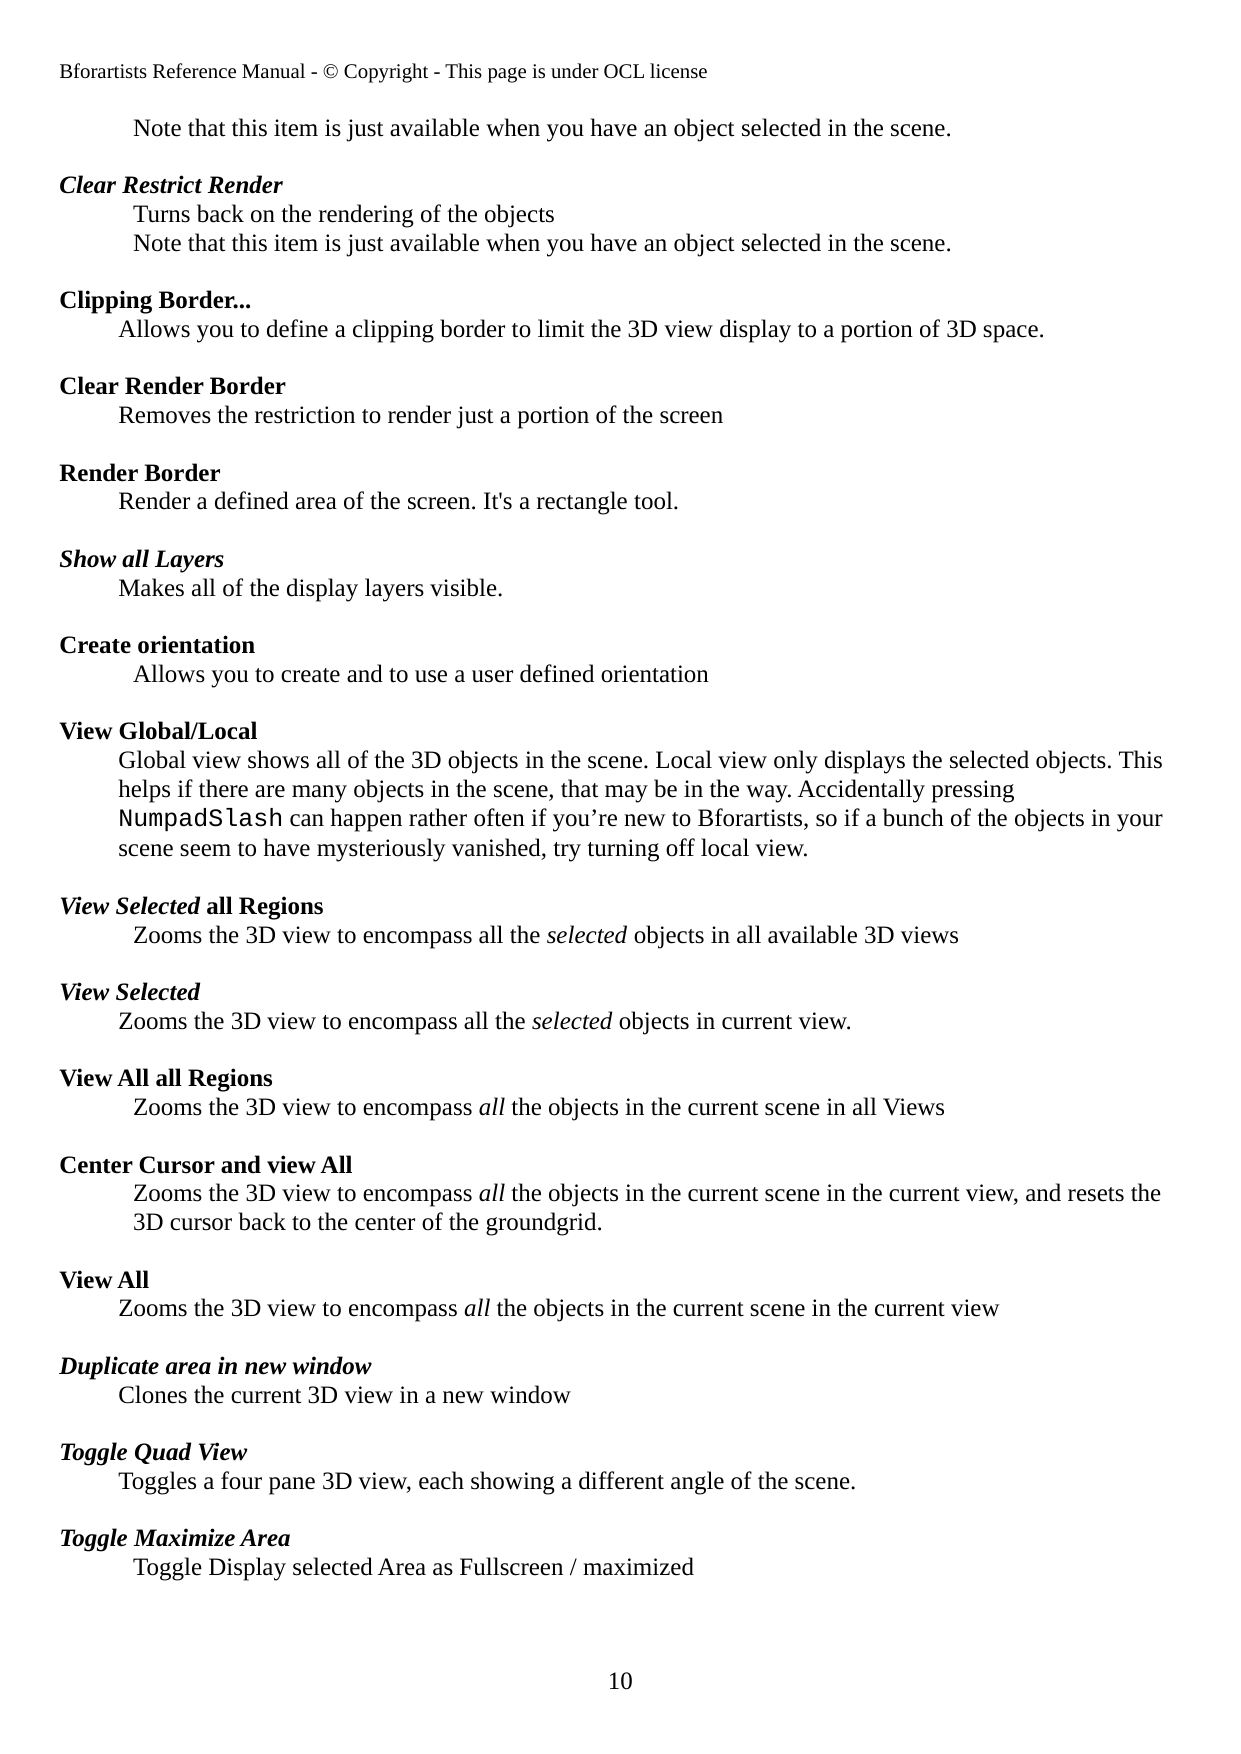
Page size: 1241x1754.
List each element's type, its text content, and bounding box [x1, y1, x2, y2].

subtitle Toggle Maximize Area [59, 1523, 1181, 1552]
list Allows you to define a clipping border to limit the 3D view display to a portion of 3D space. [118, 314, 1181, 371]
subtitle Center Cursor and view All [59, 1150, 1181, 1178]
list Render a defined area of the screen. It's a rectangle tool. [118, 486, 1181, 515]
list Toggles a four pane 3D view, each showing a different angle of the scene. [118, 1466, 1181, 1495]
subtitle Duplicate area in new window [59, 1351, 1181, 1380]
subtitle View Selected all Regions [59, 891, 1181, 920]
list Note that this item is just available when you have an object selected in the scene. [133, 113, 1181, 170]
subtitle Clipping Border... [59, 285, 1181, 314]
list Toggle Display selected Area as Fullscreen / maximized [133, 1552, 1181, 1610]
list Zooms the 3D view to encompass all the objects in the current scene in the current view [118, 1293, 1181, 1351]
list Note that this item is just available when you have an object selected in the scene. [133, 228, 1181, 256]
list Zooms the 3D view to encompass all the selected objects in all available 3D views [133, 920, 1181, 977]
list Zooms the 3D view to encompass all the selected objects in current view. [118, 1006, 1181, 1063]
subtitle Create orientation [59, 630, 1181, 659]
subtitle Render Border [59, 458, 1181, 486]
subtitle View Global/Local [59, 716, 1181, 745]
list Turns back on the rendering of the objects [59, 199, 1181, 228]
subtitle Toggle Quad View [59, 1437, 1181, 1466]
subtitle Clear Restrict Render [59, 170, 1181, 199]
subtitle Clear Render Border [59, 371, 1181, 400]
list Allows you to create and to use a user defined orientation [133, 659, 1181, 716]
subtitle View Selected [59, 977, 1181, 1006]
list Global view shows all of the 3D objects in the scene. Local view only displays the selected objects. This helps if there are many objects in the scene, that may be in the way. Accidentally pressing NumpadSlash can happen rather often if you’re new to Bforartists, so if a bunch of the objects in your scene seem to have mysteriously vanished, try turning off local view. [118, 745, 1181, 891]
subtitle Show all Layers [59, 544, 1181, 573]
list Clones the current 3D view in a new window [118, 1380, 1181, 1437]
subtitle View All [59, 1265, 1181, 1293]
list Zooms the 3D view to encompass all the objects in the current scene in all Views [133, 1092, 1181, 1121]
list Zooms the 3D view to encompass all the objects in the current scene in the current view, and resets the 3D cursor back to the center of the groundgrid. [133, 1178, 1181, 1265]
list Removes the restriction to render just a portion of the screen [118, 400, 1181, 458]
subtitle View All all Regions [59, 1063, 1181, 1092]
list Makes all of the display layers visible. [118, 573, 1181, 601]
